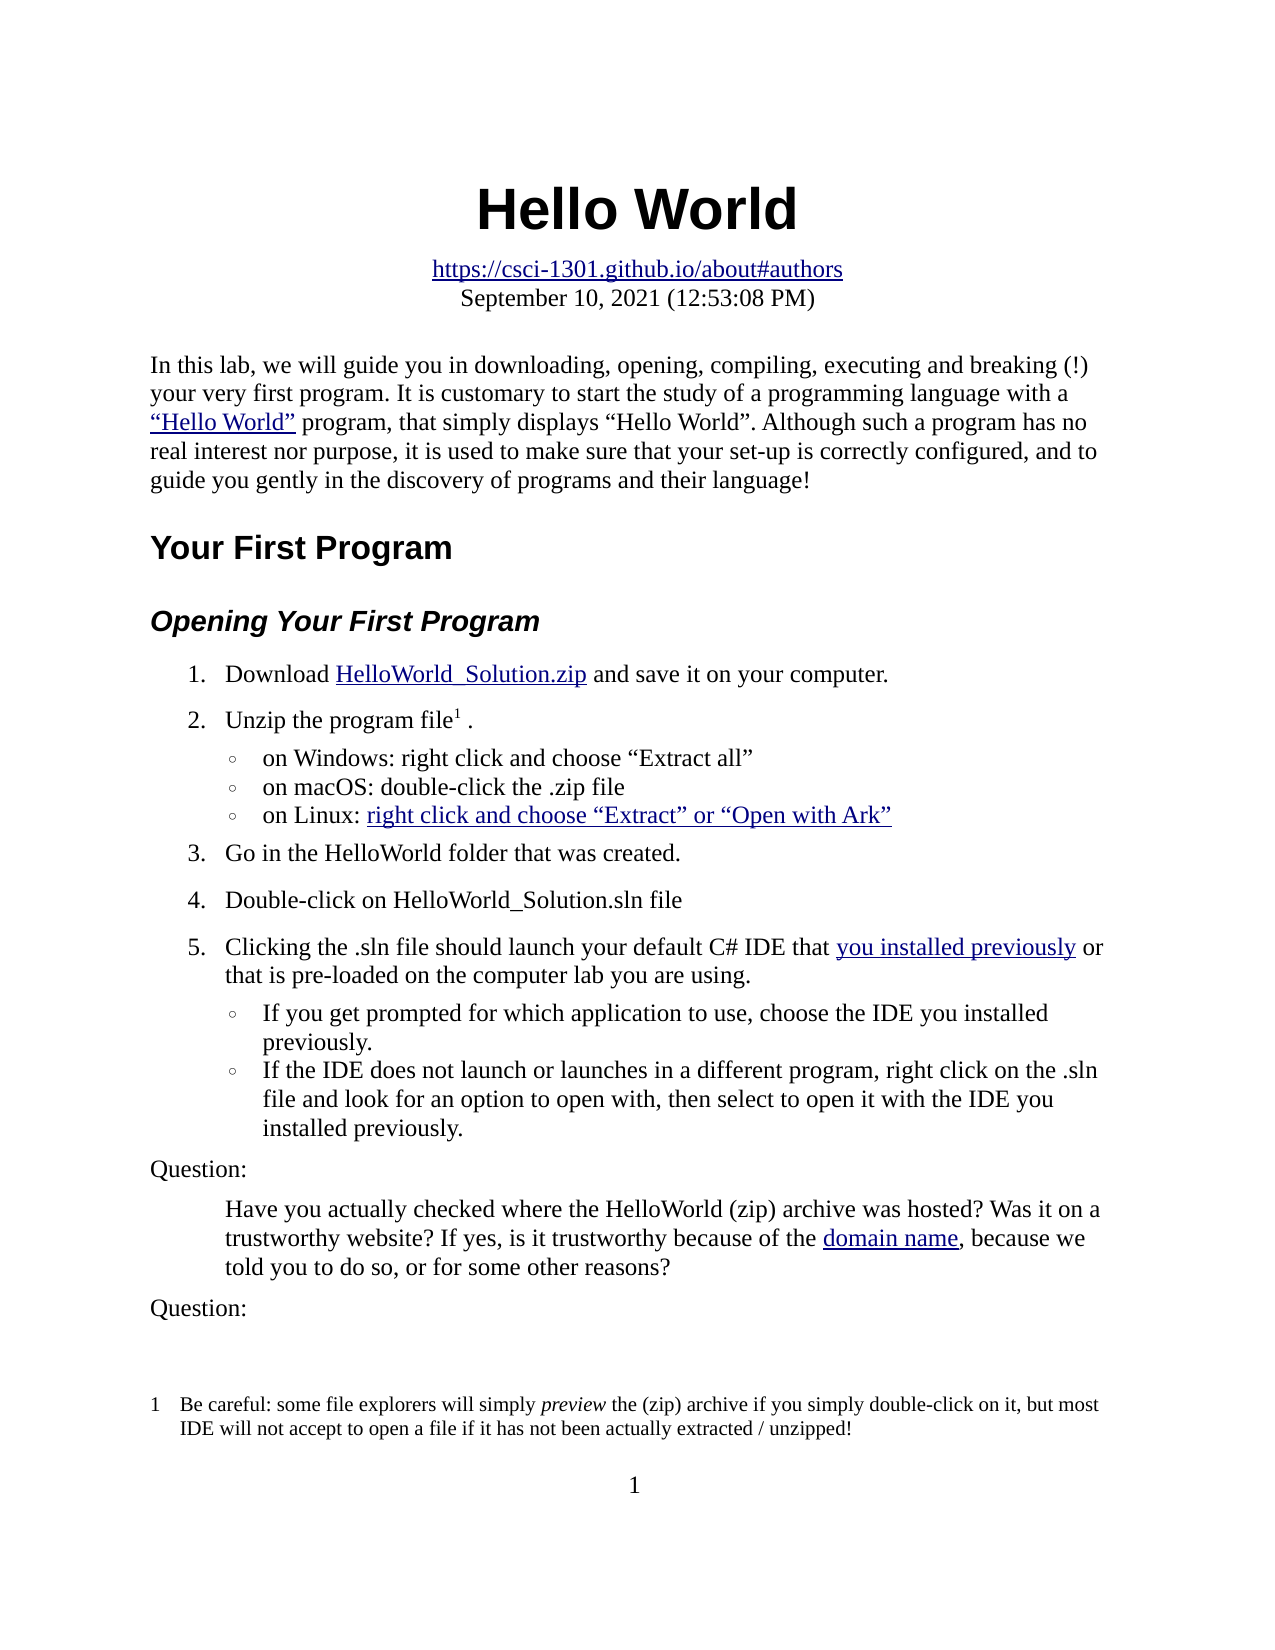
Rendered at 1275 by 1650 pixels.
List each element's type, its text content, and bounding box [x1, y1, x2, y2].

list on macOS: double-click the .zip file [225, 772, 1125, 801]
text September 10, 2021 (12:53:08 PM) [150, 283, 1125, 312]
text https://csci-1301.github.io/about#authors [150, 254, 1125, 283]
text Question: [150, 1154, 1125, 1182]
text Have you actually checked where the HelloWorld (zip) archive was hosted? Was it on a trustworthy website? If yes, is it trustworthy because of the domain name, because we told you to do so, or for some other reasons? [225, 1194, 1125, 1281]
list Double-click on HelloWorld_Solution.sln file [187, 885, 1125, 914]
list Clicking the .sln file should launch your default C# IDE that you installed previously or that is pre-loaded on the computer lab you are using. [187, 932, 1125, 989]
list on Linux: right click and choose “Extract” or “Open with Ark” [225, 801, 1125, 829]
list Unzip the program file . [187, 705, 1125, 734]
subtitle Opening Your First Program [150, 604, 1125, 637]
subtitle Your First Program [150, 527, 1125, 566]
list Download HelloWorld_Solution.zip and save it on your computer. [187, 659, 1125, 687]
list If you get prompted for which application to use, choose the IDE you installed previously. [225, 998, 1125, 1056]
title Hello World [150, 175, 1125, 242]
list If the IDE does not launch or launches in a different program, right click on the .sln file and look for an option to open with, then select to open it with the IDE you installed previously. [225, 1056, 1125, 1142]
list Go in the HelloWorld folder that was created. [187, 838, 1125, 867]
list on Windows: right click and choose “Extract all” [225, 743, 1125, 772]
list Be careful: some file explorers will simply preview the (zip) archive if you simply double-click on it, but most IDE will not accept to open a file if it has not been actually extracted / unzipped! [150, 1392, 1125, 1440]
text In this lab, we will guide you in downloading, opening, compiling, executing and breaking (!) your very first program. It is customary to start the study of a programming language with a “Hello World” program, that simply displays “Hello World”. Although such a program has no real interest nor purpose, it is used to make sure that your set-up is correctly configured, and to guide you gently in the discovery of programs and their language! [150, 350, 1125, 493]
text Question: [150, 1293, 1125, 1321]
